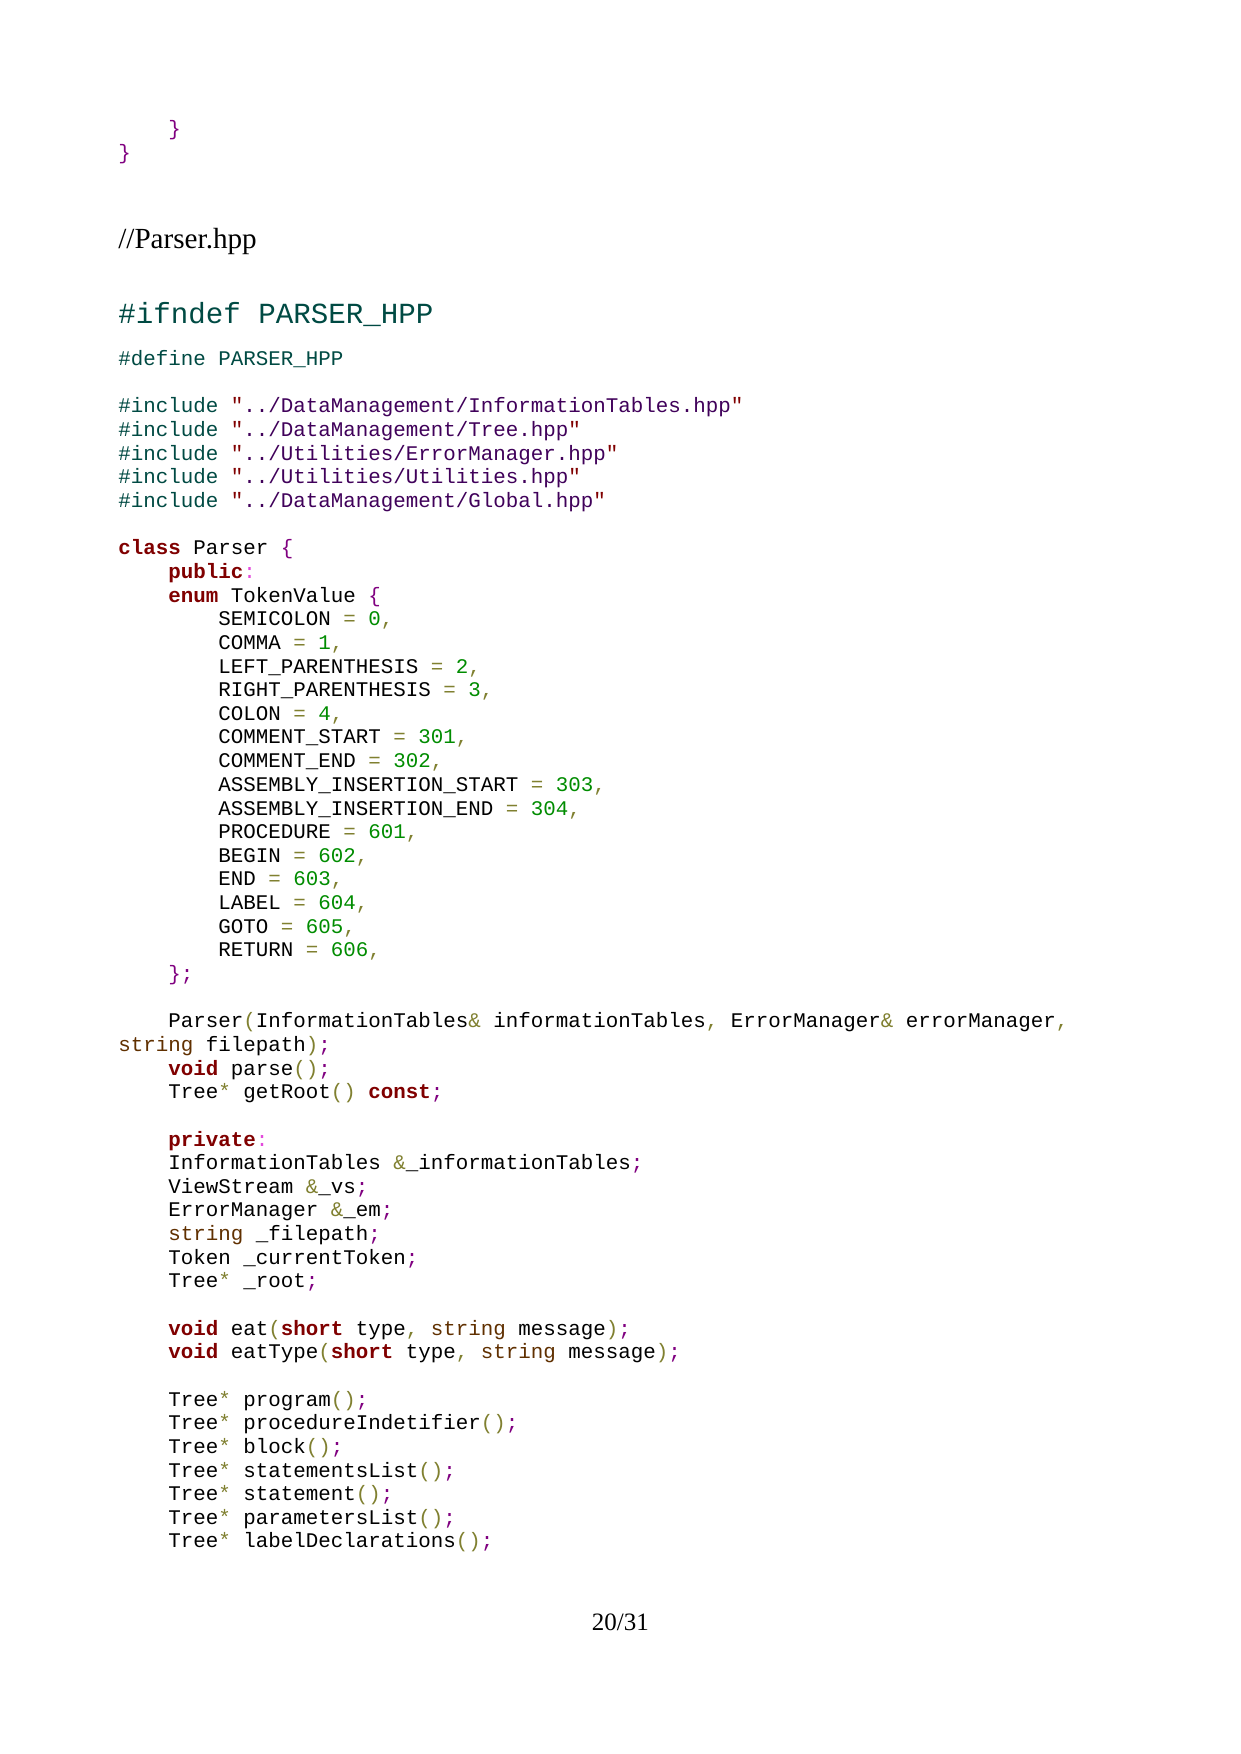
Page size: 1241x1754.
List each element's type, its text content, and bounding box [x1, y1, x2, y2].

text private: [118, 1128, 1122, 1152]
text Tree* procedureIndetifier(); [118, 1412, 1122, 1436]
text LEFT_PARENTHESIS = 2, [118, 656, 1122, 679]
text InformationTables &_informationTables; [118, 1152, 1122, 1176]
text GOTO = 605, [118, 916, 1122, 939]
text Tree* program(); [118, 1389, 1122, 1412]
text string _filepath; [118, 1223, 1122, 1247]
text Tree* parametersList(); [118, 1507, 1122, 1531]
text PROCEDURE = 601, [118, 821, 1122, 845]
text COMMENT_START = 301, [118, 727, 1122, 750]
text ViewStream &_vs; [118, 1176, 1122, 1199]
text Tree* labelDeclarations(); [118, 1531, 1122, 1554]
text ASSEMBLY_INSERTION_START = 303, [118, 774, 1122, 797]
text RETURN = 606, [118, 939, 1122, 963]
text BEGIN = 602, [118, 845, 1122, 868]
text SEMICOLON = 0, [118, 608, 1122, 632]
text Tree* block(); [118, 1436, 1122, 1459]
text #ifndef PARSER_HPP [118, 299, 1112, 332]
text }; [118, 963, 1122, 987]
text RIGHT_PARENTHESIS = 3, [118, 679, 1122, 703]
text ErrorManager &_em; [118, 1199, 1122, 1223]
text ASSEMBLY_INSERTION_END = 304, [118, 797, 1122, 821]
text void parse(); [118, 1058, 1122, 1081]
text #include "../DataManagement/Tree.hpp" [118, 419, 1122, 443]
text #include "../DataManagement/Global.hpp" [118, 490, 1122, 514]
text public: [118, 561, 1122, 585]
text COMMA = 1, [118, 632, 1122, 656]
text END = 603, [118, 868, 1122, 892]
text #include "../DataManagement/InformationTables.hpp" [118, 396, 1122, 419]
text #include "../Utilities/ErrorManager.hpp" [118, 443, 1122, 466]
text //Parser.hpp [118, 222, 1112, 255]
text Token _currentToken; [118, 1247, 1122, 1270]
text #include "../Utilities/Utilities.hpp" [118, 466, 1122, 490]
text } [118, 142, 1122, 165]
text Tree* _root; [118, 1270, 1122, 1294]
text #define PARSER_HPP [118, 348, 1122, 372]
text void eatType(short type, string message); [118, 1341, 1122, 1365]
text Parser(InformationTables& informationTables, ErrorManager& errorManager, string filepath); [118, 1010, 1122, 1058]
text Tree* statement(); [118, 1483, 1122, 1507]
text Tree* statementsList(); [118, 1459, 1122, 1483]
text enum TokenValue { [118, 585, 1122, 608]
text } [118, 118, 1122, 142]
text class Parser { [118, 537, 1122, 561]
text COLON = 4, [118, 703, 1122, 727]
text void eat(short type, string message); [118, 1318, 1122, 1341]
text COMMENT_END = 302, [118, 750, 1122, 774]
text LABEL = 604, [118, 892, 1122, 916]
text Tree* getRoot() const; [118, 1081, 1122, 1105]
